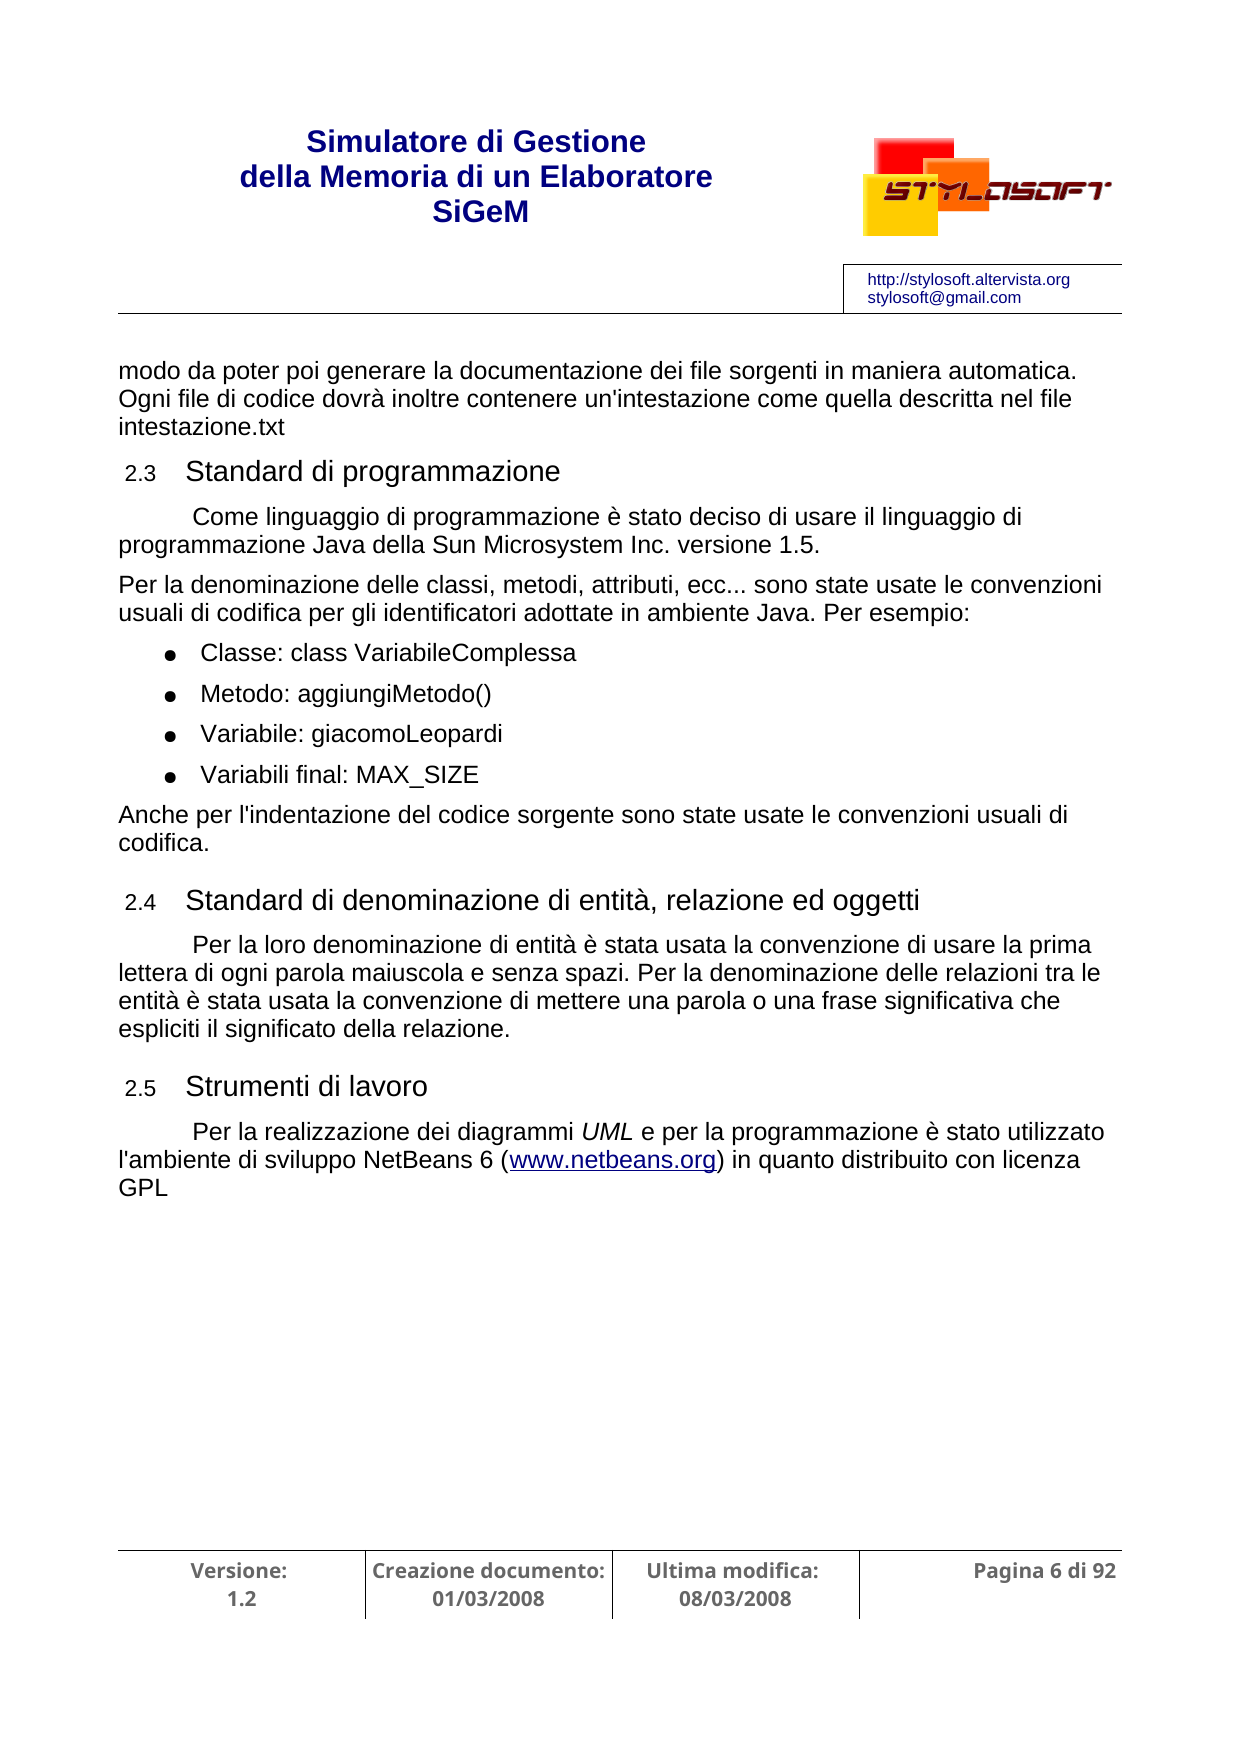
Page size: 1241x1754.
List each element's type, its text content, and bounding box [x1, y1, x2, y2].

text Per la denominazione delle classi, metodi, attributi, ecc... sono state usate le convenzioni usuali di codifica per gli identificatori adottate in ambiente Java. Per esempio: [118, 571, 1122, 627]
subtitle Standard di denominazione di entità, relazione ed oggetti [118, 884, 1122, 917]
text Per la loro denominazione di entità è stata usata la convenzione di usare la prima lettera di ogni parola maiuscola e senza spazi. Per la denominazione delle relazioni tra le entità è stata usata la convenzione di mettere una parola o una frase significativa che espliciti il significato della relazione. [118, 931, 1122, 1043]
picture [848, 123, 1117, 247]
subtitle Standard di programmazione [118, 455, 1122, 488]
text Per la realizzazione dei diagrammi UML e per la programmazione è stato utilizzato l'ambiente di sviluppo NetBeans 6 (www.netbeans.org) in quanto distribuito con licenza GPL [118, 1118, 1122, 1201]
subtitle Strumenti di lavoro [118, 1070, 1122, 1103]
list Variabile: giacomoLeopardi [163, 720, 1122, 748]
text Anche per l'indentazione del codice sorgente sono state usate le convenzioni usuali di codifica. [118, 801, 1122, 857]
list Variabili final: MAX_SIZE [163, 760, 1122, 788]
text modo da poter poi generare la documentazione dei file sorgenti in maniera automatica. Ogni file di codice dovrà inoltre contenere un'intestazione come quella descritta nel file intestazione.txt [118, 357, 1122, 440]
list Classe: class VariabileComplessa [163, 639, 1122, 667]
text Come linguaggio di programmazione è stato deciso di usare il linguaggio di programmazione Java della Sun Microsystem Inc. versione 1.5. [118, 502, 1122, 558]
list Metodo: aggiungiMetodo() [163, 679, 1122, 707]
